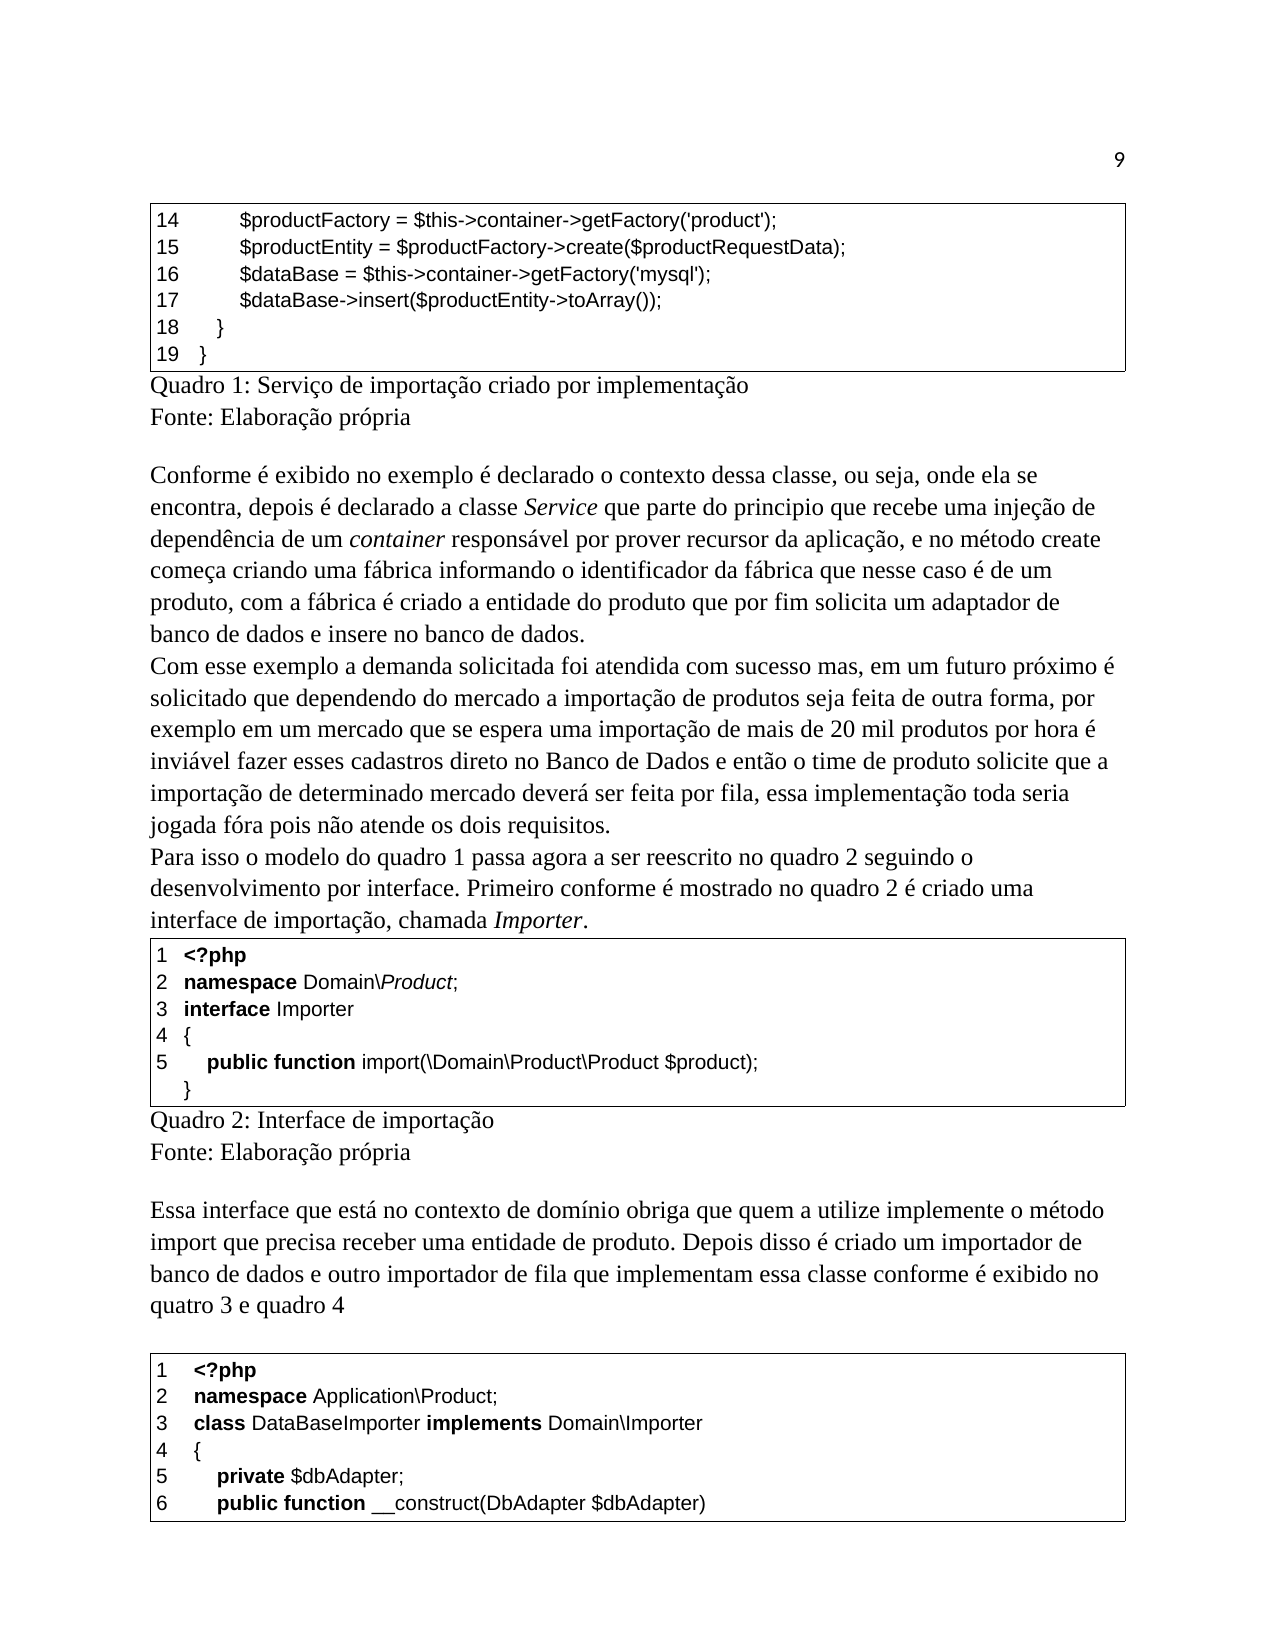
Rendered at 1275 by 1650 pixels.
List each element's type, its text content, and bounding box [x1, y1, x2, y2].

text Quadro 1: Serviço de importação criado por implementação [150, 372, 1125, 399]
text Para isso o modelo do quadro 1 passa agora a ser reescrito no quadro 2 seguindo o desenvolvimento por interface. Primeiro conforme é mostrado no quadro 2 é criado uma interface de importação, chamada Importer. [150, 843, 1125, 934]
table_header 14 15 16 17 18 19 [151, 204, 188, 371]
text Fonte: Elaboração própria [150, 403, 1125, 431]
table_header <?php namespace Domain\Product; interface Importer { public function import(\Domain\Product\Product $product); } [178, 939, 1125, 1106]
text Essa interface que está no contexto de domínio obriga que quem a utilize implemente o método import que precisa receber uma entidade de produto. Depois disso é criado um importador de banco de dados e outro importador de fila que implementam essa classe conforme é exibido no quatro 3 e quadro 4 [150, 1196, 1125, 1319]
table_header $productFactory = $this->container->getFactory('product'); $productEntity = $productFactory->create($productRequestData); $dataBase = $this->container->getFactory('mysql'); $dataBase->insert($productEntity->toArray()); } } [188, 204, 1125, 371]
text Fonte: Elaboração própria [150, 1138, 1125, 1166]
table_header <?php namespace Application\Product; class DataBaseImporter implements Domain\Importer { private $dbAdapter; public function __construct(DbAdapter $dbAdapter) [188, 1354, 1125, 1521]
text Conforme é exibido no exemplo é declarado o contexto dessa classe, ou seja, onde ela se encontra, depois é declarado a classe Service que parte do principio que recebe uma injeção de dependência de um container responsável por prover recursor da aplicação, e no método create começa criando uma fábrica informando o identificador da fábrica que nesse caso é de um produto, com a fábrica é criado a entidade do produto que por fim solicita um adaptador de banco de dados e insere no banco de dados. [150, 461, 1125, 648]
table_header 1 2 3 4 5 [151, 939, 178, 1106]
table_header 1 2 3 4 5 6 [151, 1354, 188, 1521]
text Quadro 2: Interface de importação [150, 1107, 1125, 1134]
text Com esse exemplo a demanda solicitada foi atendida com sucesso mas, em um futuro próximo é solicitado que dependendo do mercado a importação de produtos seja feita de outra forma, por exemplo em um mercado que se espera uma importação de mais de 20 mil produtos por hora é inviável fazer esses cadastros direto no Banco de Dados e então o time de produto solicite que a importação de determinado mercado deverá ser feita por fila, essa implementação toda seria jogada fóra pois não atende os dois requisitos. [150, 652, 1125, 838]
